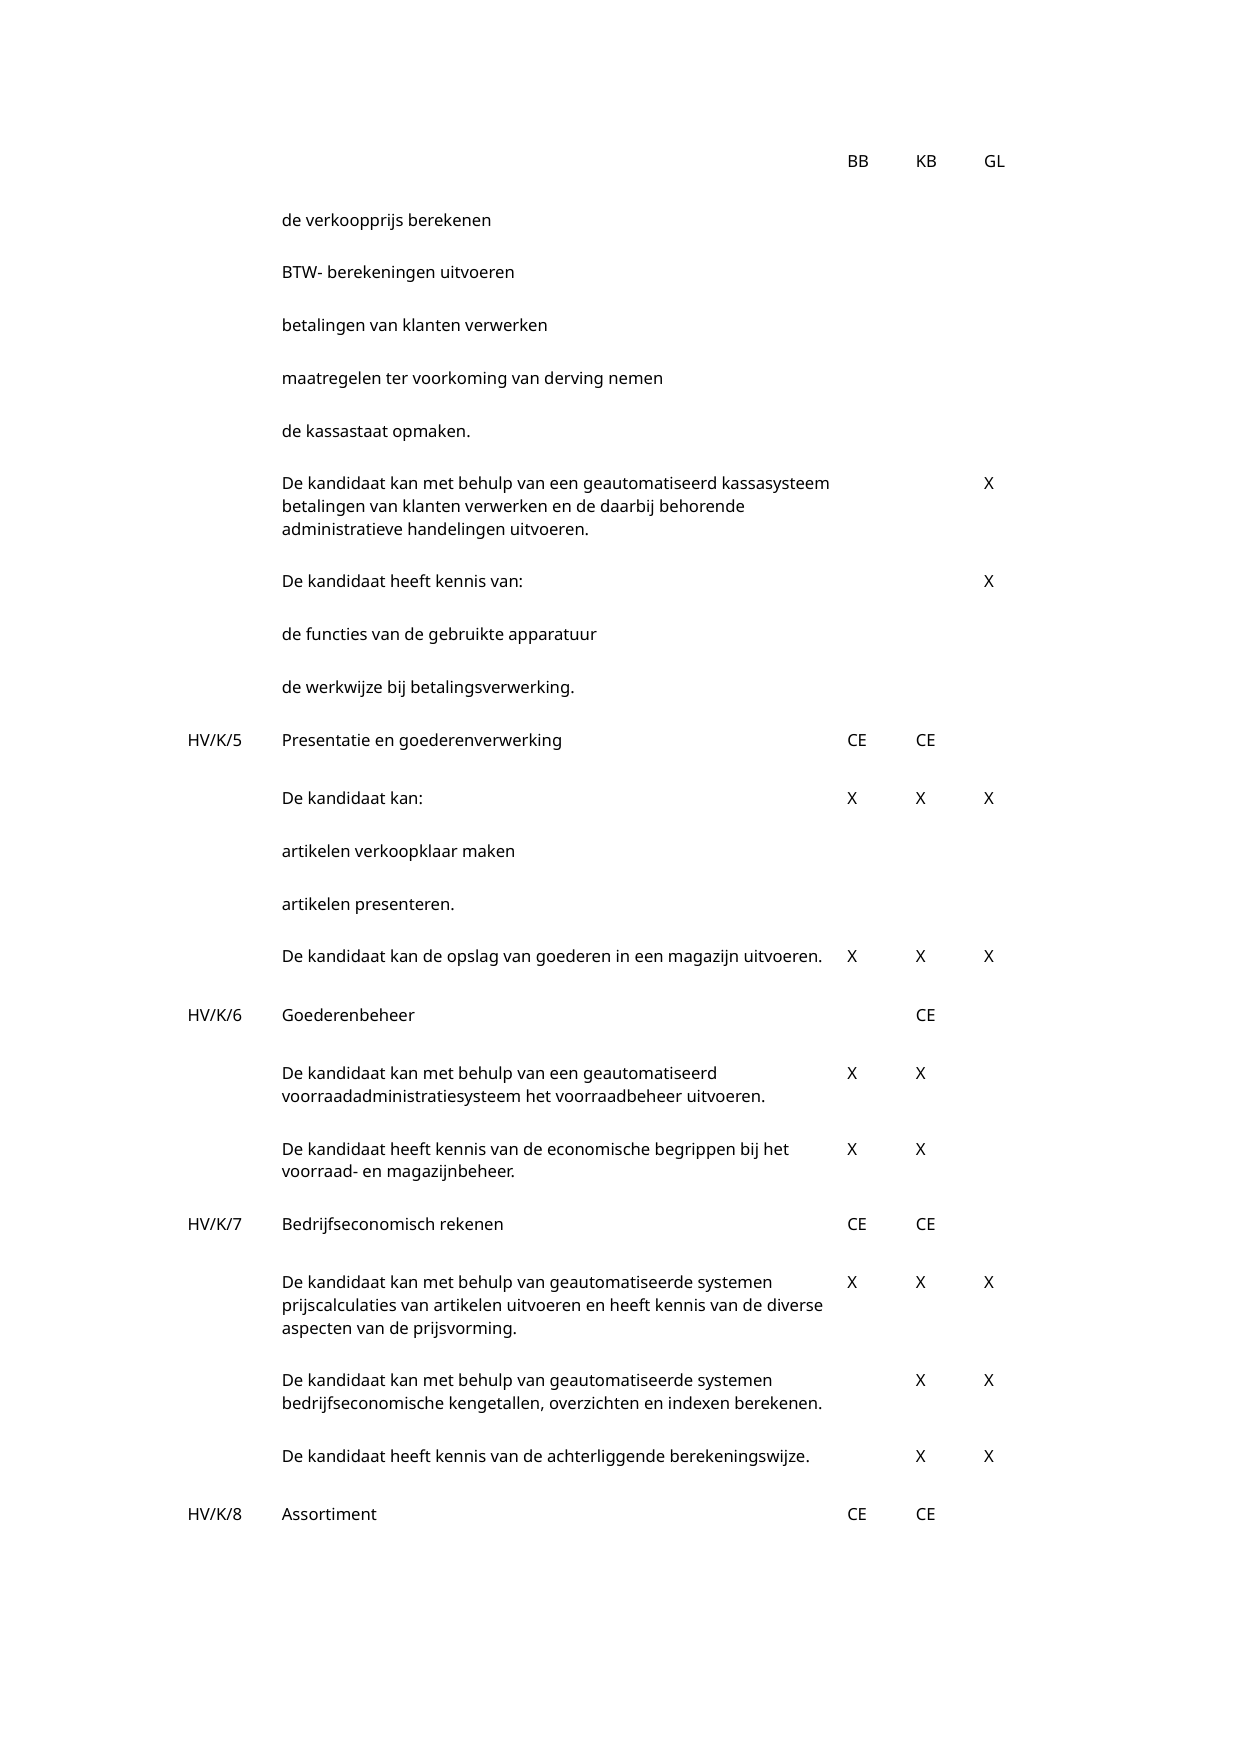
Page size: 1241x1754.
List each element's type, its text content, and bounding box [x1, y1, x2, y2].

table_cell [847, 1369, 916, 1444]
table_cell Goederenbeheer [282, 1003, 847, 1062]
table_header BB [847, 150, 916, 208]
table_cell [188, 1271, 282, 1369]
table_cell [984, 728, 1053, 787]
table_cell HV/K/7 [188, 1213, 282, 1271]
table_cell X [916, 1369, 984, 1444]
table_cell X [847, 1271, 916, 1369]
table_cell [984, 1003, 1053, 1062]
table_cell [847, 209, 916, 472]
table_cell [188, 570, 282, 728]
table_cell [188, 1062, 282, 1137]
table_cell [188, 472, 282, 570]
table_cell [984, 1213, 1053, 1271]
table_cell CE [916, 1213, 984, 1271]
table_cell X [984, 1369, 1053, 1444]
table_cell Presentatie en goederenverwerking [282, 728, 847, 787]
table_cell X [916, 945, 984, 1003]
table_cell [847, 570, 916, 728]
table_cell X [847, 1062, 916, 1137]
table_cell [188, 209, 282, 472]
table_cell [916, 472, 984, 570]
table_cell CE [847, 1213, 916, 1271]
table_cell [188, 787, 282, 945]
table_cell CE [847, 1503, 916, 1561]
table_cell De kandidaat heeft kennis van: de functies van de gebruikte apparatuur de werkwijze bij betalingsverwerking. [282, 570, 847, 728]
table_header GL [984, 150, 1053, 208]
table_cell [984, 209, 1053, 472]
table_cell X [984, 945, 1053, 1003]
table_cell [847, 1445, 916, 1503]
table_cell [188, 1369, 282, 1444]
table_cell [984, 1062, 1053, 1137]
table_cell HV/K/8 [188, 1503, 282, 1561]
table_cell X [984, 1445, 1053, 1503]
table_cell X [847, 787, 916, 945]
table_cell CE [916, 1003, 984, 1062]
table_cell X [916, 1271, 984, 1369]
table_cell Bedrijfseconomisch rekenen [282, 1213, 847, 1271]
table_cell De kandidaat kan met behulp van een geautomatiseerd kassasysteem betalingen van klanten verwerken en de daarbij behorende administratieve handelingen uitvoeren. [282, 472, 847, 570]
table_cell X [984, 570, 1053, 728]
table_cell X [916, 1062, 984, 1137]
table_cell X [916, 1137, 984, 1212]
table_cell X [984, 472, 1053, 570]
table_cell de verkoopprijs berekenen BTW- berekeningen uitvoeren betalingen van klanten verwerken maatregelen ter voorkoming van derving nemen de kassastaat opmaken. [282, 209, 847, 472]
table_cell Assortiment [282, 1503, 847, 1561]
table_cell De kandidaat kan: artikelen verkoopklaar maken artikelen presenteren. [282, 787, 847, 945]
table_cell De kandidaat kan met behulp van een geautomatiseerd voorraadadministratiesysteem het voorraadbeheer uitvoeren. [282, 1062, 847, 1137]
table_cell [916, 570, 984, 728]
table_cell De kandidaat kan met behulp van geautomatiseerde systemen bedrijfseconomische kengetallen, overzichten en indexen berekenen. [282, 1369, 847, 1444]
table_cell CE [916, 1503, 984, 1561]
table_cell [188, 1445, 282, 1503]
table_cell [916, 209, 984, 472]
table_cell X [847, 945, 916, 1003]
table_cell De kandidaat kan de opslag van goederen in een magazijn uitvoeren. [282, 945, 847, 1003]
table_cell [984, 1503, 1053, 1561]
table_cell X [984, 1271, 1053, 1369]
table_header [188, 150, 282, 208]
table_cell X [984, 787, 1053, 945]
table_cell [847, 472, 916, 570]
table_cell X [847, 1137, 916, 1212]
table_cell X [916, 787, 984, 945]
table_cell [984, 1137, 1053, 1212]
table_cell [188, 1137, 282, 1212]
table_cell CE [847, 728, 916, 787]
table_cell [188, 945, 282, 1003]
table_cell [847, 1003, 916, 1062]
table_cell De kandidaat heeft kennis van de achterliggende berekeningswijze. [282, 1445, 847, 1503]
table_cell De kandidaat kan met behulp van geautomatiseerde systemen prijscalculaties van artikelen uitvoeren en heeft kennis van de diverse aspecten van de prijsvorming. [282, 1271, 847, 1369]
table_cell De kandidaat heeft kennis van de economische begrippen bij het voorraad- en magazijnbeheer. [282, 1137, 847, 1212]
table_cell X [916, 1445, 984, 1503]
table_cell HV/K/6 [188, 1003, 282, 1062]
table_header KB [916, 150, 984, 208]
table_header [282, 150, 847, 208]
table_cell HV/K/5 [188, 728, 282, 787]
table_cell CE [916, 728, 984, 787]
